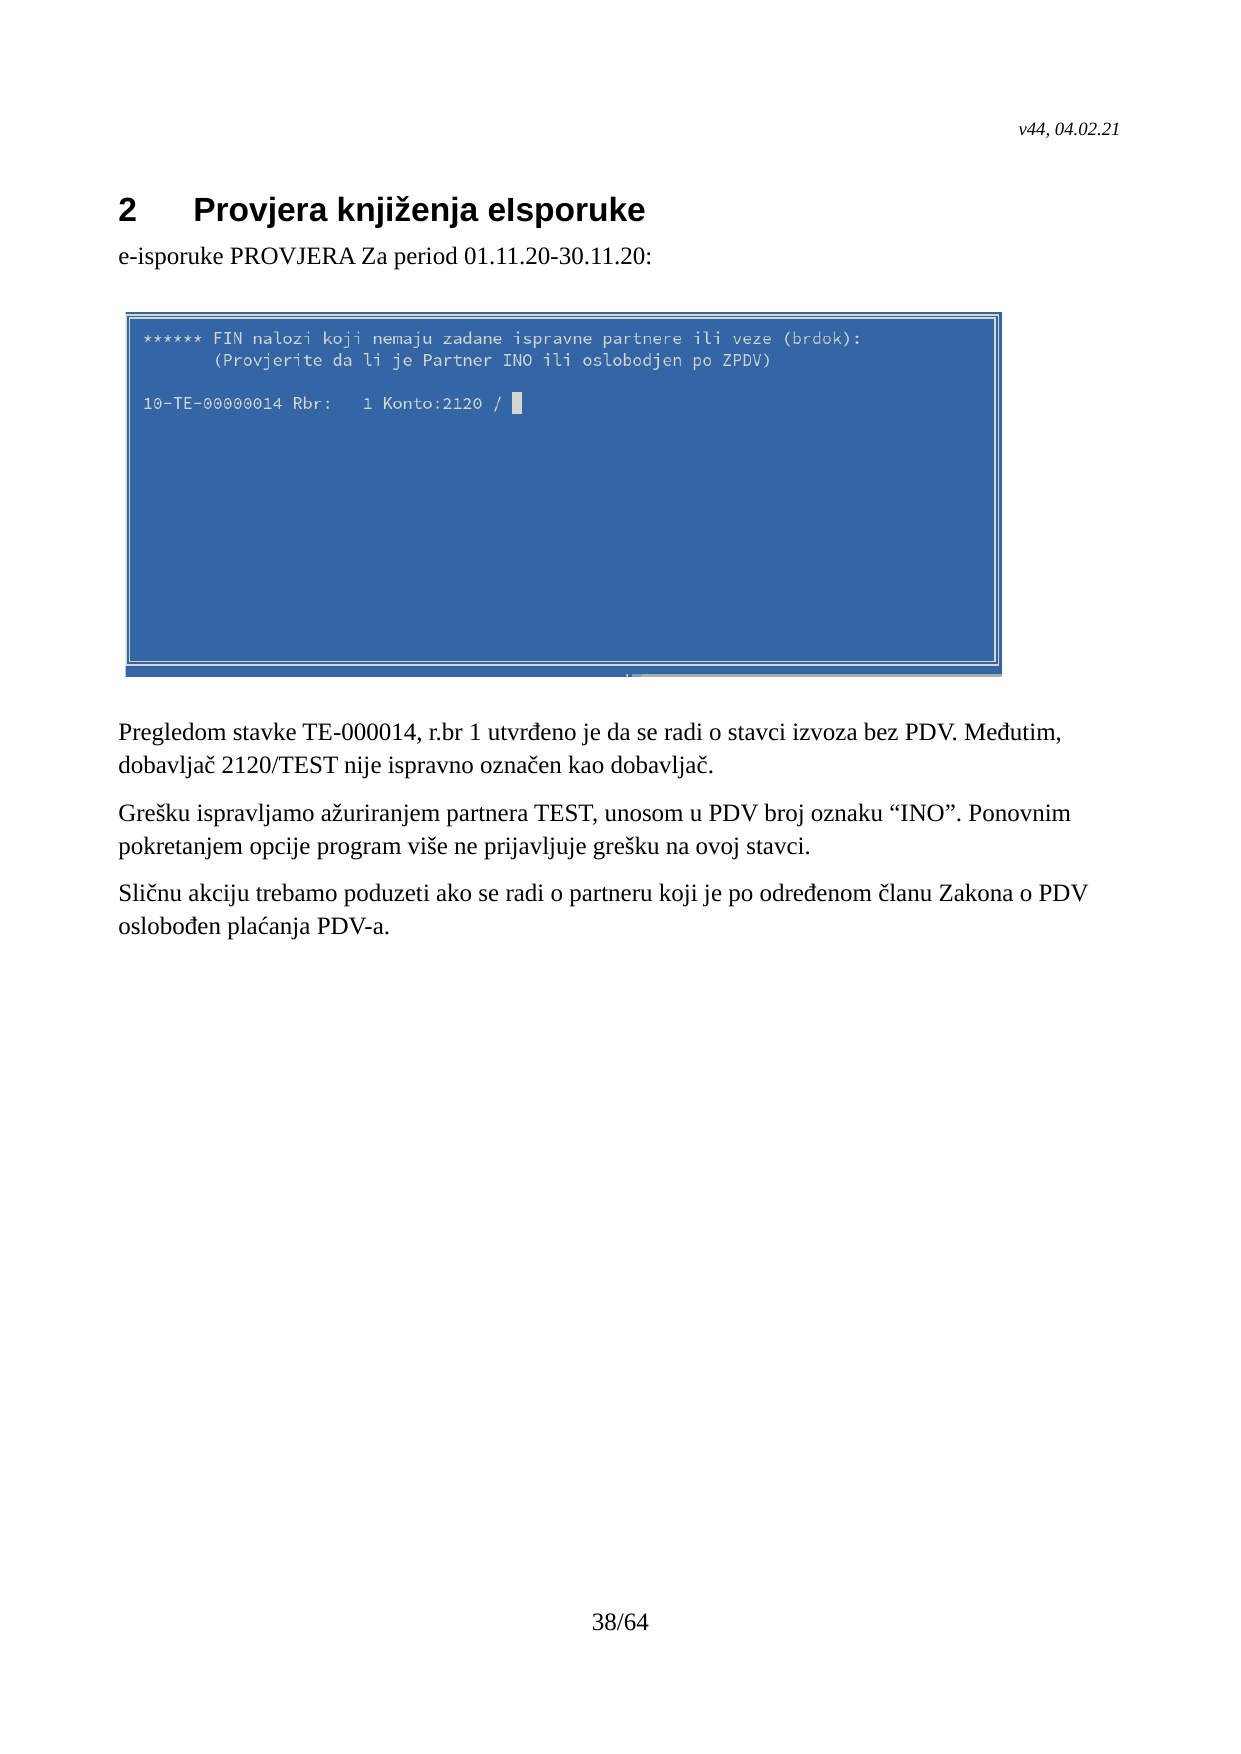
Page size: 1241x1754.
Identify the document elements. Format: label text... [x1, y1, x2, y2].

subtitle Provjera knjiženja eIsporuke [118, 190, 1122, 229]
text Grešku ispravljamo ažuriranjem partnera TEST, unosom u PDV broj oznaku “INO”. Ponovnim pokretanjem opcije program više ne prijavljuje grešku na ovoj stavci. [118, 798, 1122, 859]
picture [125, 312, 1003, 677]
text Sličnu akciju trebamo poduzeti ako se radi o partneru koji je po određenom članu Zakona o PDV oslobođen plaćanja PDV-a. [118, 878, 1122, 940]
text Pregledom stavke TE-000014, r.br 1 utvrđeno je da se radi o stavci izvoza bez PDV. Međutim, dobavljač 2120/TEST nije ispravno označen kao dobavljač. [118, 717, 1122, 779]
text e-isporuke PROVJERA Za period 01.11.20-30.11.20: [118, 241, 1122, 270]
